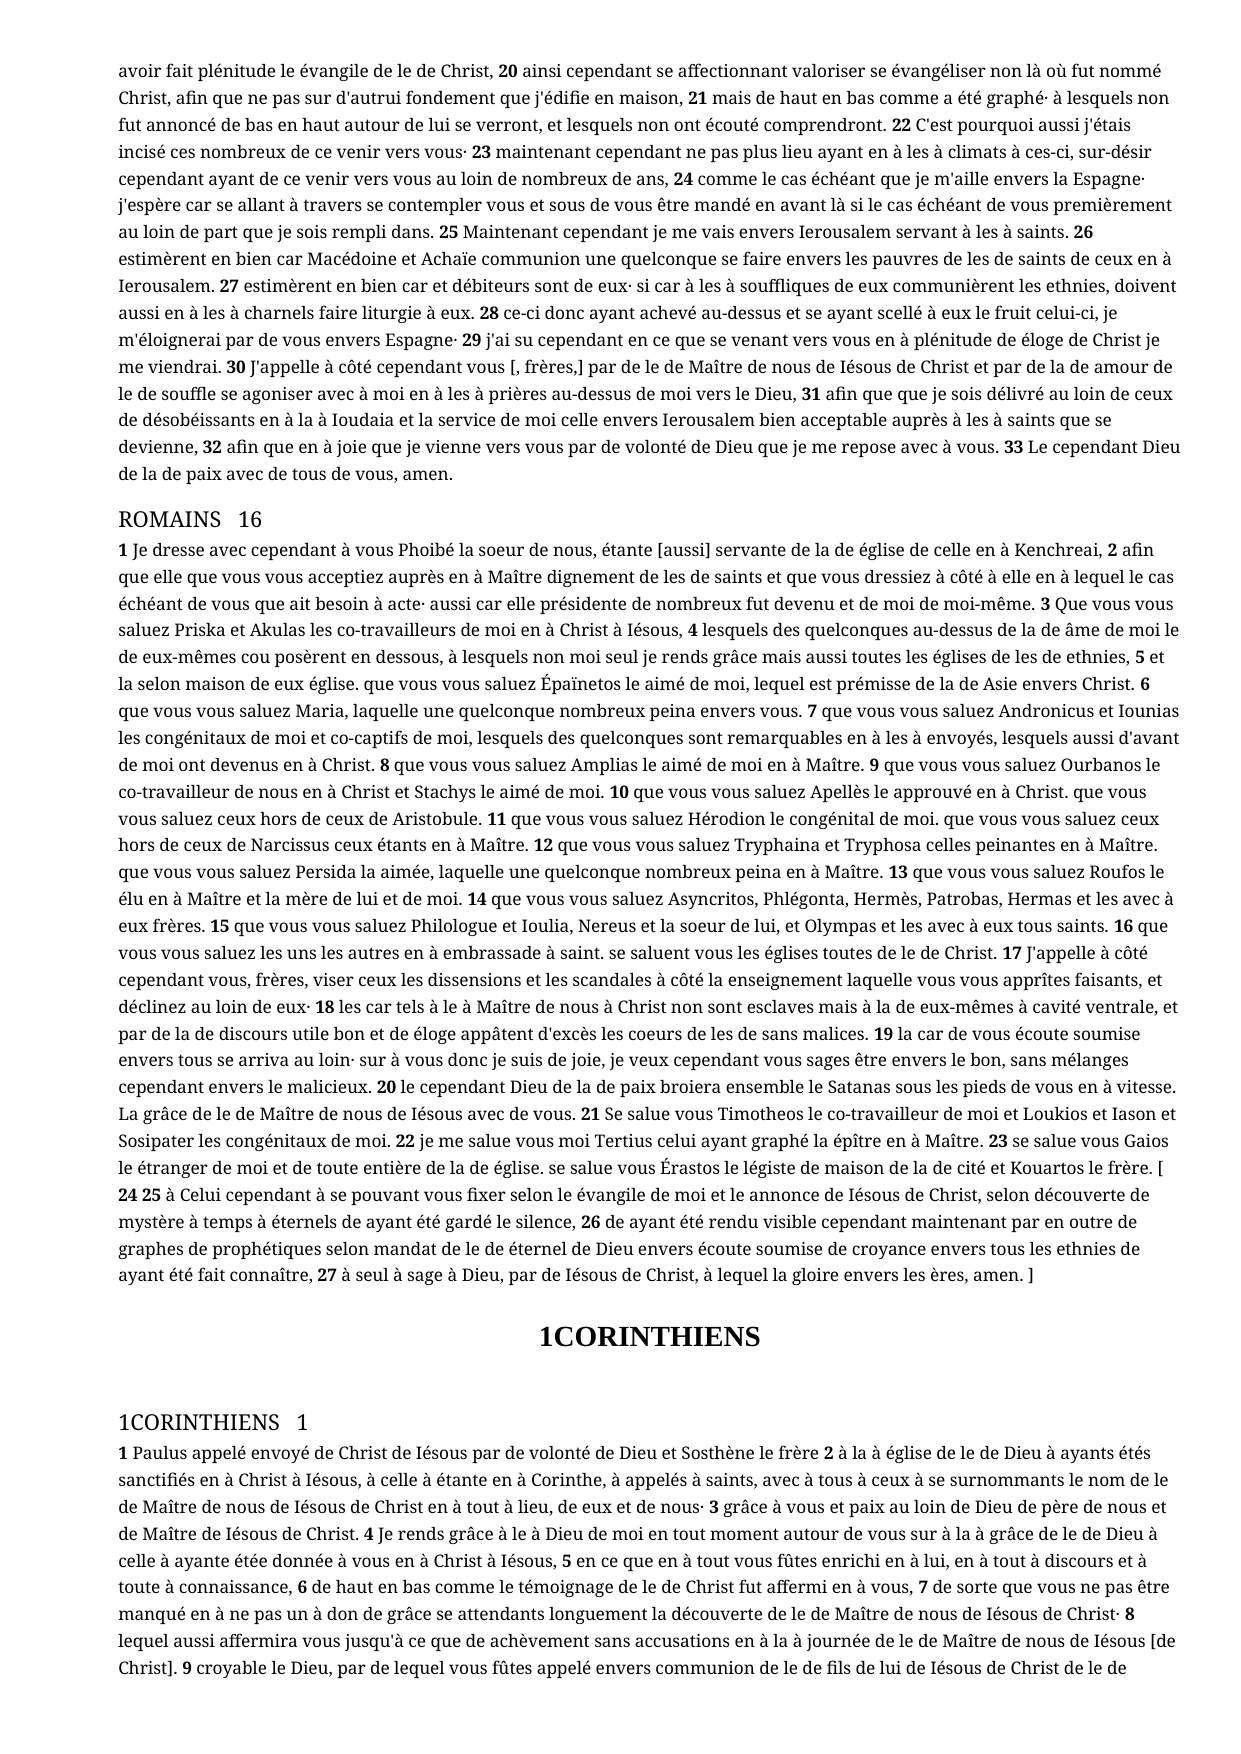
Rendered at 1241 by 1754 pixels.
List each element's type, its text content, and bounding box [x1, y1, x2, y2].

text avoir fait plénitude le évangile de le de Christ, 20 ainsi cependant se affectionnant valoriser se évangéliser non là où fut nommé Christ, afin que ne pas sur d'autrui fondement que j'édifie en maison, 21 mais de haut en bas comme a été graphé· à lesquels non fut annoncé de bas en haut autour de lui se verront, et lesquels non ont écouté comprendront. 22 C'est pourquoi aussi j'étais incisé ces nombreux de ce venir vers vous· 23 maintenant cependant ne pas plus lieu ayant en à les à climats à ces-ci, sur-désir cependant ayant de ce venir vers vous au loin de nombreux de ans, 24 comme le cas échéant que je m'aille envers la Espagne· j'espère car se allant à travers se contempler vous et sous de vous être mandé en avant là si le cas échéant de vous premièrement au loin de part que je sois rempli dans. 25 Maintenant cependant je me vais envers Ierousalem servant à les à saints. 26 estimèrent en bien car Macédoine et Achaïe communion une quelconque se faire envers les pauvres de les de saints de ceux en à Ierousalem. 27 estimèrent en bien car et débiteurs sont de eux· si car à les à souffliques de eux communièrent les ethnies, doivent aussi en à les à charnels faire liturgie à eux. 28 ce-ci donc ayant achevé au-dessus et se ayant scellé à eux le fruit celui-ci, je m'éloignerai par de vous envers Espagne· 29 j'ai su cependant en ce que se venant vers vous en à plénitude de éloge de Christ je me viendrai. 30 J'appelle à côté cependant vous [, frères,] par de le de Maître de nous de Iésous de Christ et par de la de amour de le de souffle se agoniser avec à moi en à les à prières au-dessus de moi vers le Dieu, 31 afin que que je sois délivré au loin de ceux de désobéissants en à la à Ioudaia et la service de moi celle envers Ierousalem bien acceptable auprès à les à saints que se devienne, 32 afin que en à joie que je vienne vers vous par de volonté de Dieu que je me repose avec à vous. 33 Le cependant Dieu de la de paix avec de tous de vous, amen. [118, 59, 1181, 486]
subtitle 1CORINTHIENS [118, 1319, 1181, 1353]
text 1 Je dresse avec cependant à vous Phoibé la soeur de nous, étante [aussi] servante de la de église de celle en à Kenchreai, 2 afin que elle que vous vous acceptiez auprès en à Maître dignement de les de saints et que vous dressiez à côté à elle en à lequel le cas échéant de vous que ait besoin à acte· aussi car elle présidente de nombreux fut devenu et de moi de moi-même. 3 Que vous vous saluez Priska et Akulas les co-travailleurs de moi en à Christ à Iésous, 4 lesquels des quelconques au-dessus de la de âme de moi le de eux-mêmes cou posèrent en dessous, à lesquels non moi seul je rends grâce mais aussi toutes les églises de les de ethnies, 5 et la selon maison de eux église. que vous vous saluez Épaïnetos le aimé de moi, lequel est prémisse de la de Asie envers Christ. 6 que vous vous saluez Maria, laquelle une quelconque nombreux peina envers vous. 7 que vous vous saluez Andronicus et Iounias les congénitaux de moi et co-captifs de moi, lesquels des quelconques sont remarquables en à les à envoyés, lesquels aussi d'avant de moi ont devenus en à Christ. 8 que vous vous saluez Amplias le aimé de moi en à Maître. 9 que vous vous saluez Ourbanos le co-travailleur de nous en à Christ et Stachys le aimé de moi. 10 que vous vous saluez Apellès le approuvé en à Christ. que vous vous saluez ceux hors de ceux de Aristobule. 11 que vous vous saluez Hérodion le congénital de moi. que vous vous saluez ceux hors de ceux de Narcissus ceux étants en à Maître. 12 que vous vous saluez Tryphaina et Tryphosa celles peinantes en à Maître. que vous vous saluez Persida la aimée, laquelle une quelconque nombreux peina en à Maître. 13 que vous vous saluez Roufos le élu en à Maître et la mère de lui et de moi. 14 que vous vous saluez Asyncritos, Phlégonta, Hermès, Patrobas, Hermas et les avec à eux frères. 15 que vous vous saluez Philologue et Ioulia, Nereus et la soeur de lui, et Olympas et les avec à eux tous saints. 16 que vous vous saluez les uns les autres en à embrassade à saint. se saluent vous les églises toutes de le de Christ. 17 J'appelle à côté cependant vous, frères, viser ceux les dissensions et les scandales à côté la enseignement laquelle vous vous apprîtes faisants, et déclinez au loin de eux· 18 les car tels à le à Maître de nous à Christ non sont esclaves mais à la de eux-mêmes à cavité ventrale, et par de la de discours utile bon et de éloge appâtent d'excès les coeurs de les de sans malices. 19 la car de vous écoute soumise envers tous se arriva au loin· sur à vous donc je suis de joie, je veux cependant vous sages être envers le bon, sans mélanges cependant envers le malicieux. 20 le cependant Dieu de la de paix broiera ensemble le Satanas sous les pieds de vous en à vitesse. La grâce de le de Maître de nous de Iésous avec de vous. 21 Se salue vous Timotheos le co-travailleur de moi et Loukios et Iason et Sosipater les congénitaux de moi. 22 je me salue vous moi Tertius celui ayant graphé la épître en à Maître. 23 se salue vous Gaios le étranger de moi et de toute entière de la de église. se salue vous Érastos le légiste de maison de la de cité et Kouartos le frère. [ 24 25 à Celui cependant à se pouvant vous fixer selon le évangile de moi et le annonce de Iésous de Christ, selon découverte de mystère à temps à éternels de ayant été gardé le silence, 26 de ayant été rendu visible cependant maintenant par en outre de graphes de prophétiques selon mandat de le de éternel de Dieu envers écoute soumise de croyance envers tous les ethnies de ayant été fait connaître, 27 à seul à sage à Dieu, par de Iésous de Christ, à lequel la gloire envers les ères, amen. ] [118, 538, 1181, 1287]
text 1CORINTHIENS 1 [118, 1407, 1181, 1437]
text 1 Paulus appelé envoyé de Christ de Iésous par de volonté de Dieu et Sosthène le frère 2 à la à église de le de Dieu à ayants étés sanctifiés en à Christ à Iésous, à celle à étante en à Corinthe, à appelés à saints, avec à tous à ceux à se surnommants le nom de le de Maître de nous de Iésous de Christ en à tout à lieu, de eux et de nous· 3 grâce à vous et paix au loin de Dieu de père de nous et de Maître de Iésous de Christ. 4 Je rends grâce à le à Dieu de moi en tout moment autour de vous sur à la à grâce de le de Dieu à celle à ayante étée donnée à vous en à Christ à Iésous, 5 en ce que en à tout vous fûtes enrichi en à lui, en à tout à discours et à toute à connaissance, 6 de haut en bas comme le témoignage de le de Christ fut affermi en à vous, 7 de sorte que vous ne pas être manqué en à ne pas un à don de grâce se attendants longuement la découverte de le de Maître de nous de Iésous de Christ· 8 lequel aussi affermira vous jusqu'à ce que de achèvement sans accusations en à la à journée de le de Maître de nous de Iésous [de Christ]. 9 croyable le Dieu, par de lequel vous fûtes appelé envers communion de le de fils de lui de Iésous de Christ de le de [118, 1441, 1181, 1679]
text ROMAINS 16 [118, 504, 1181, 533]
